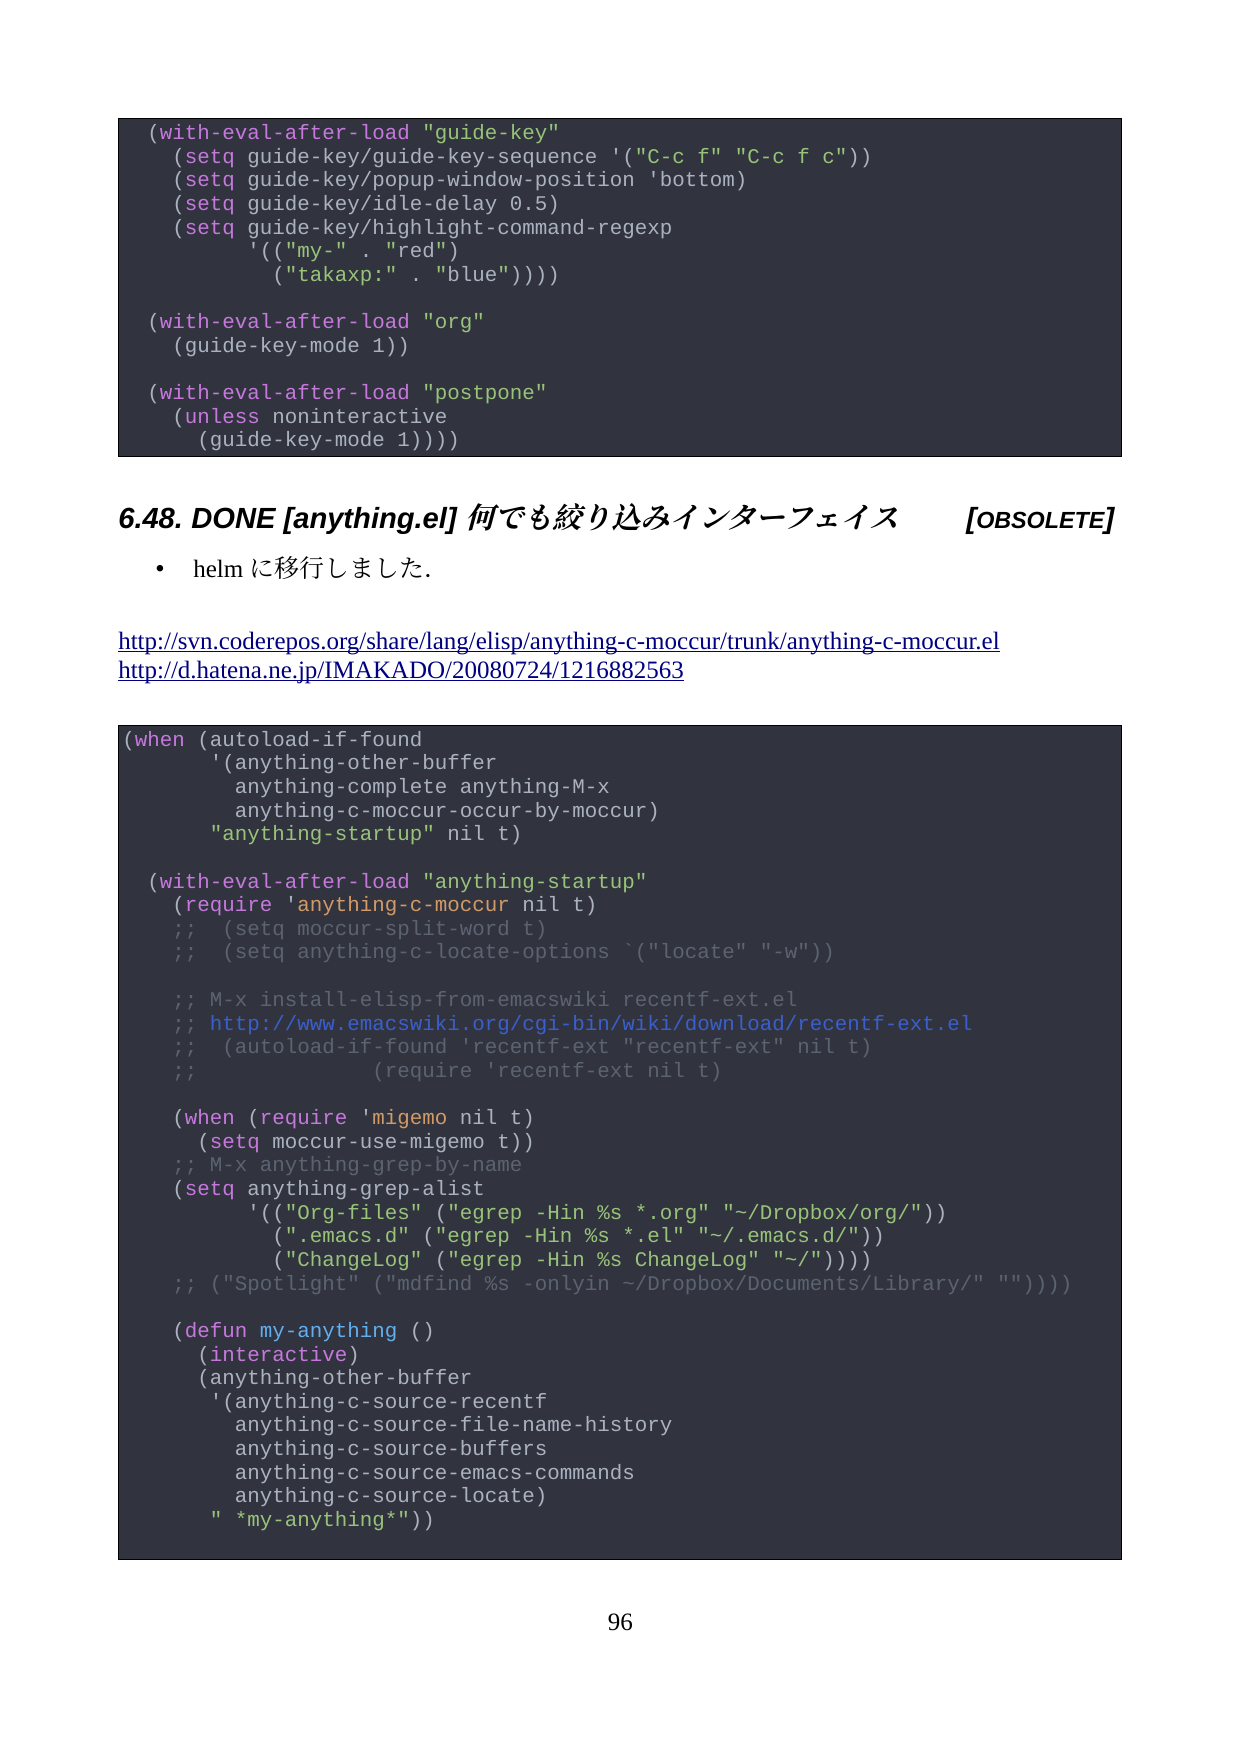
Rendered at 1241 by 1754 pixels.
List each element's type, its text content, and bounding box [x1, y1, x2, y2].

text ;; http://www.emacswiki.org/cgi-bin/wiki/download/recentf-ext.el [119, 1008, 1121, 1032]
text (guide-key-mode 1)))) [119, 426, 1121, 456]
text ;; (setq moccur-split-word t) [119, 914, 1121, 938]
text ;; (setq anything-c-locate-options `("locate" "-w")) [119, 938, 1121, 961]
text (setq anything-grep-alist [119, 1174, 1121, 1198]
text anything-c-source-file-name-history [119, 1411, 1121, 1434]
text ;; (autoload-if-found 'recentf-ext "recentf-ext" nil t) [119, 1032, 1121, 1056]
text ("ChangeLog" ("egrep -Hin %s ChangeLog" "~/")))) [119, 1245, 1121, 1269]
text ("takaxp:" . "blue")))) [119, 260, 1121, 284]
text (".emacs.d" ("egrep -Hin %s *.el" "~/.emacs.d/")) [119, 1221, 1121, 1245]
text ;; ("Spotlight" ("mdfind %s -onlyin ~/Dropbox/Documents/Library/" "")))) [119, 1269, 1121, 1292]
text anything-c-moccur-occur-by-moccur) [119, 796, 1121, 819]
text (with-eval-after-load "guide-key" [119, 119, 1121, 142]
text (with-eval-after-load "anything-startup" [119, 867, 1121, 890]
text http://svn.coderepos.org/share/lang/elisp/anything-c-moccur/trunk/anything-c-moccur.el http://d.hatena.ne.jp/IMAKADO/20080724/1216882563 [118, 626, 1122, 712]
text anything-c-source-emacs-commands [119, 1458, 1121, 1481]
text (guide-key-mode 1)) [119, 331, 1121, 354]
text "anything-startup" nil t) [119, 819, 1121, 843]
text (with-eval-after-load "postpone" [119, 378, 1121, 402]
text '(("my-" . "red") [119, 236, 1121, 260]
text (setq guide-key/popup-window-position 'bottom) [119, 165, 1121, 189]
text ;; M-x anything-grep-by-name [119, 1150, 1121, 1174]
text (unless noninteractive [119, 402, 1121, 426]
text (defun my-anything () [119, 1316, 1121, 1339]
text anything-c-source-locate) [119, 1481, 1121, 1505]
text anything-complete anything-M-x [119, 772, 1121, 796]
text (require 'anything-c-moccur nil t) [119, 890, 1121, 914]
text '(("Org-files" ("egrep -Hin %s *.org" "~/Dropbox/org/")) [119, 1198, 1121, 1221]
subtitle DONE [anything.el] 何でも絞り込みインターフェイス [obsolete] [118, 494, 1122, 536]
list helm に移行しました． [156, 549, 1122, 613]
text (setq guide-key/idle-delay 0.5) [119, 189, 1121, 213]
text ;; (require 'recentf-ext nil t) [119, 1056, 1121, 1079]
text ;; M-x install-elisp-from-emacswiki recentf-ext.el [119, 985, 1121, 1008]
text (when (autoload-if-found [119, 726, 1121, 748]
text (setq guide-key/guide-key-sequence '("C-c f" "C-c f c")) [119, 142, 1121, 165]
text (interactive) [119, 1339, 1121, 1363]
text (setq moccur-use-migemo t)) [119, 1127, 1121, 1150]
text (setq guide-key/highlight-command-regexp [119, 213, 1121, 236]
text (with-eval-after-load "org" [119, 307, 1121, 331]
text (anything-other-buffer [119, 1363, 1121, 1387]
text '(anything-other-buffer [119, 748, 1121, 772]
text " *my-anything*")) [119, 1505, 1121, 1529]
text '(anything-c-source-recentf [119, 1387, 1121, 1411]
text anything-c-source-buffers [119, 1434, 1121, 1458]
text (when (require 'migemo nil t) [119, 1103, 1121, 1127]
